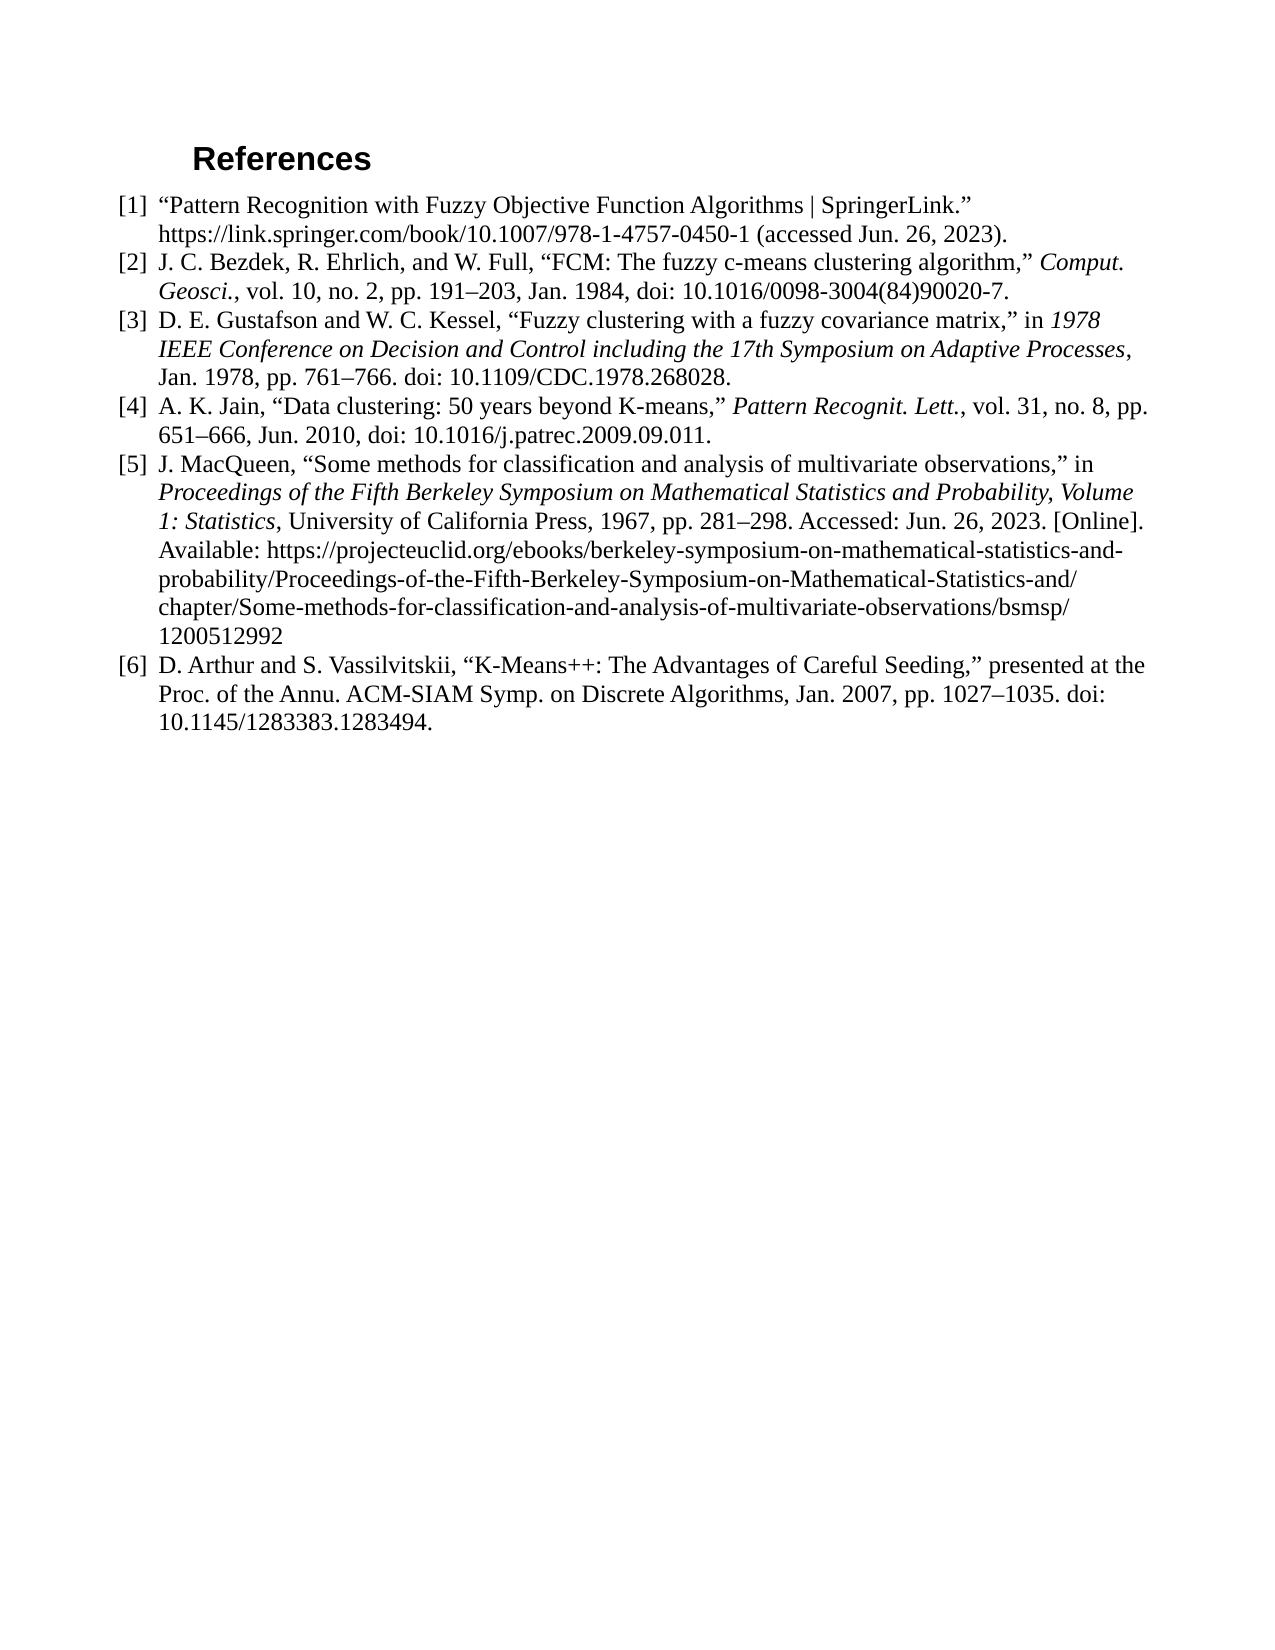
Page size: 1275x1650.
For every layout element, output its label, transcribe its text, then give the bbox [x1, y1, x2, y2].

subtitle References [118, 139, 1157, 177]
text [5] J. MacQueen, “Some methods for classification and analysis of multivariate observations,” in Proceedings of the Fifth Berkeley Symposium on Mathematical Statistics and Probability, Volume 1: Statistics, University of California Press, 1967, pp. 281–298. Accessed: Jun. 26, 2023. [Online]. Available: https://projecteuclid.org/ebooks/berkeley-symposium-on-mathematical-statistics-and-probability/Proceedings-of-the-Fifth-Berkeley-Symposium-on-Mathematical-Statistics-and/chapter/Some-methods-for-classification-and-analysis-of-multivariate-observations/bsmsp/1200512992 [118, 449, 1157, 650]
text [3] D. E. Gustafson and W. C. Kessel, “Fuzzy clustering with a fuzzy covariance matrix,” in 1978 IEEE Conference on Decision and Control including the 17th Symposium on Adaptive Processes, Jan. 1978, pp. 761–766. doi: 10.1109/CDC.1978.268028. [118, 305, 1157, 391]
text [2] J. C. Bezdek, R. Ehrlich, and W. Full, “FCM: The fuzzy c-means clustering algorithm,” Comput. Geosci., vol. 10, no. 2, pp. 191–203, Jan. 1984, doi: 10.1016/0098-3004(84)90020-7. [118, 247, 1157, 305]
text [4] A. K. Jain, “Data clustering: 50 years beyond K-means,” Pattern Recognit. Lett., vol. 31, no. 8, pp. 651–666, Jun. 2010, doi: 10.1016/j.patrec.2009.09.011. [118, 391, 1157, 449]
text [6] D. Arthur and S. Vassilvitskii, “K-Means++: The Advantages of Careful Seeding,” presented at the Proc. of the Annu. ACM-SIAM Symp. on Discrete Algorithms, Jan. 2007, pp. 1027–1035. doi: 10.1145/1283383.1283494. [118, 650, 1157, 736]
text [1] “Pattern Recognition with Fuzzy Objective Function Algorithms | SpringerLink.” https://link.springer.com/book/10.1007/978-1-4757-0450-1 (accessed Jun. 26, 2023). [118, 190, 1157, 247]
